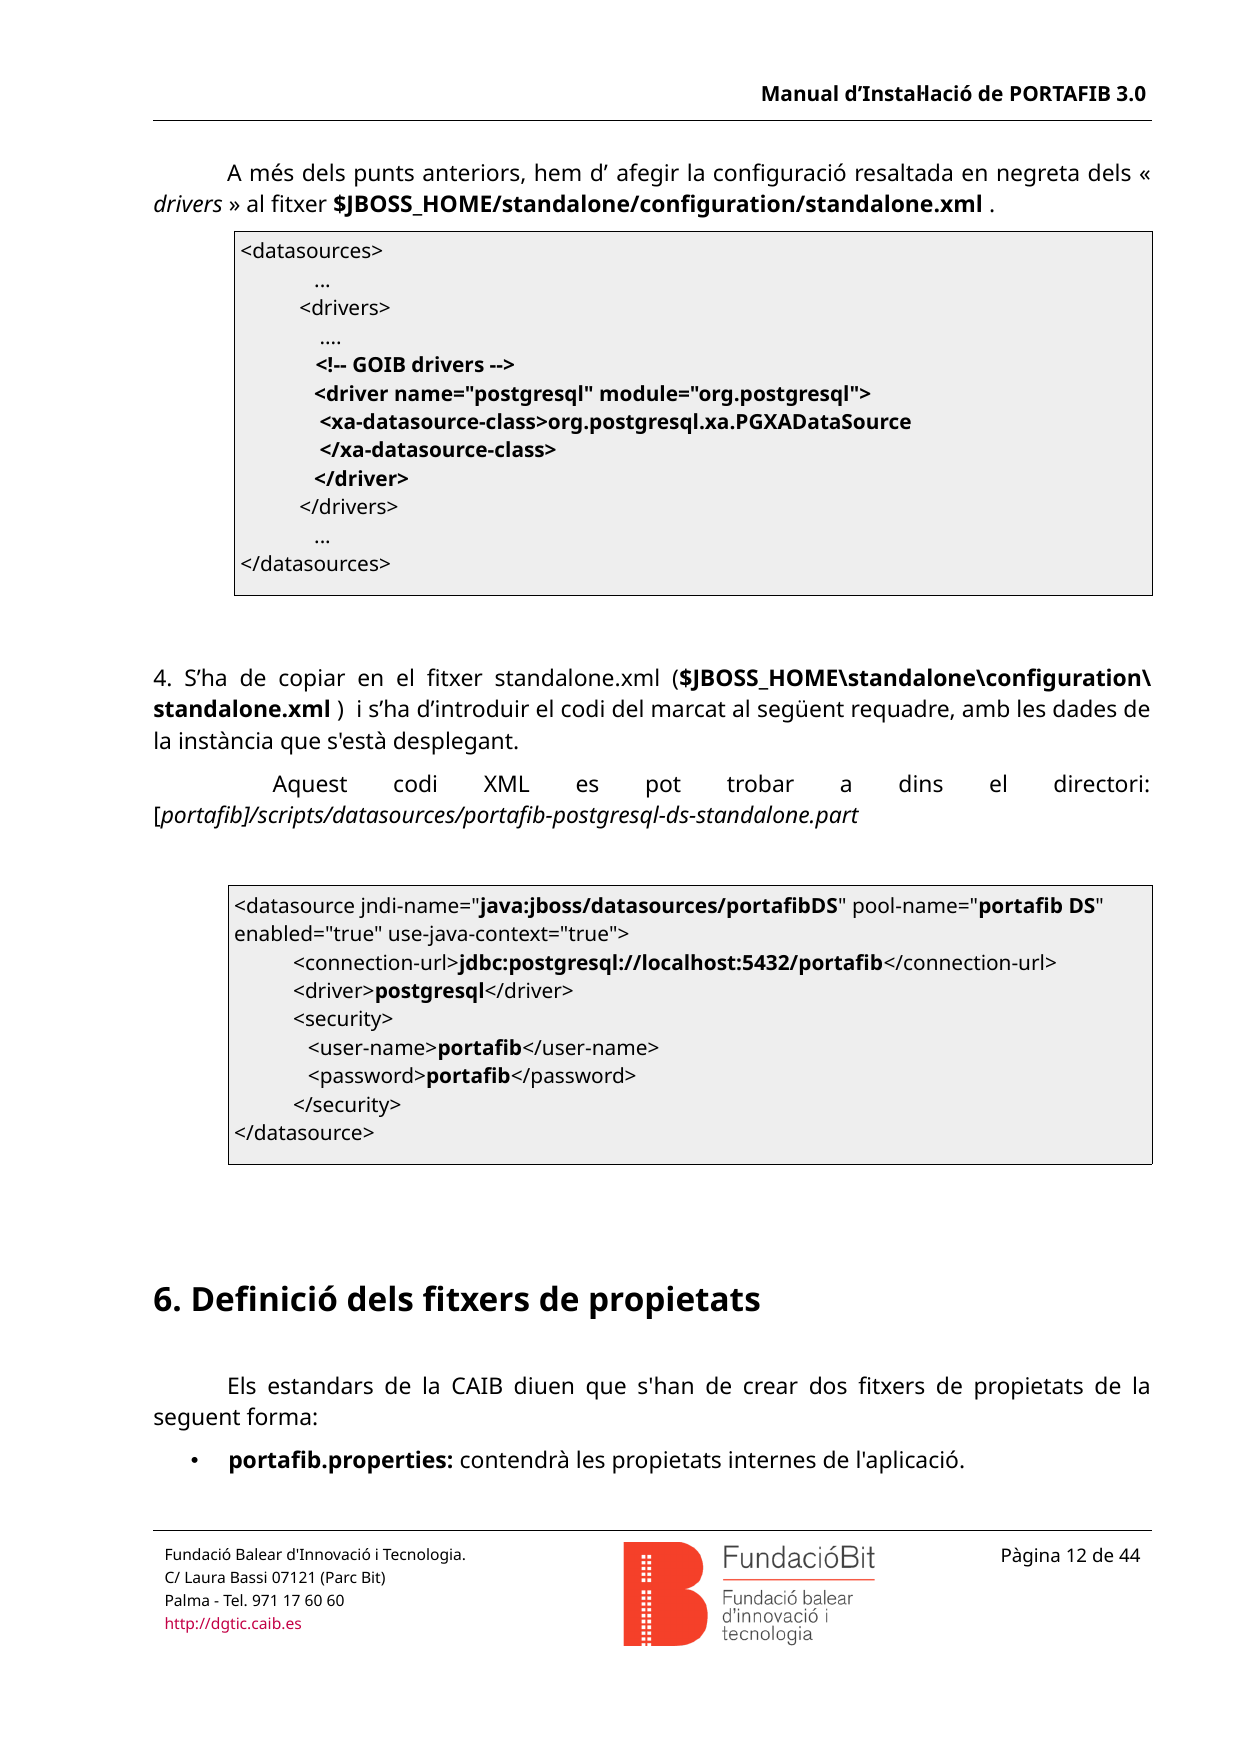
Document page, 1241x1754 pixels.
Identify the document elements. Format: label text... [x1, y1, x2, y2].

text 4. S’ha de copiar en el fitxer standalone.xml ($JBOSS_HOME\standalone\configuration\standalone.xml ) i s’ha d’introduir el codi del marcat al següent requadre, amb les dades de la instància que s'està desplegant. [153, 662, 1152, 756]
subtitle Definició dels fitxers de propietats [153, 1275, 1152, 1321]
text Aquest codi XML es pot trobar a dins el directori: [portafib]/scripts/datasources/portafib-postgresql-ds-standalone.part [153, 768, 1152, 830]
picture [623, 1542, 875, 1646]
list portafib.properties: contendrà les propietats internes de l'aplicació. [191, 1444, 1152, 1476]
text Els estandars de la CAIB diuen que s'han de crear dos fitxers de propietats de la seguent forma: [153, 1370, 1152, 1432]
table_header <datasource jndi-name="java:jboss/datasources/portafibDS" pool-name="portafib DS" enabled="true" use-java-context="true"> <connection-url>jdbc:postgresql://localhost:5432/portafib</connection-url> <driver>postgresql</driver> <security> <user-name>portafib</user-name> <password>portafib</password> </security> </datasource> [229, 886, 1152, 1164]
text A més dels punts anteriors, hem d’ afegir la configuració resaltada en negreta dels « drivers » al fitxer $JBOSS_HOME/standalone/configuration/standalone.xml . [153, 156, 1152, 219]
table_header <datasources> ... <drivers> .... <!-- GOIB drivers --> <driver name="postgresql" module="org.postgresql"> <xa-datasource-class>org.postgresql.xa.PGXADataSource </xa-datasource-class> </driver> </drivers> ... </datasources> [235, 232, 1152, 595]
